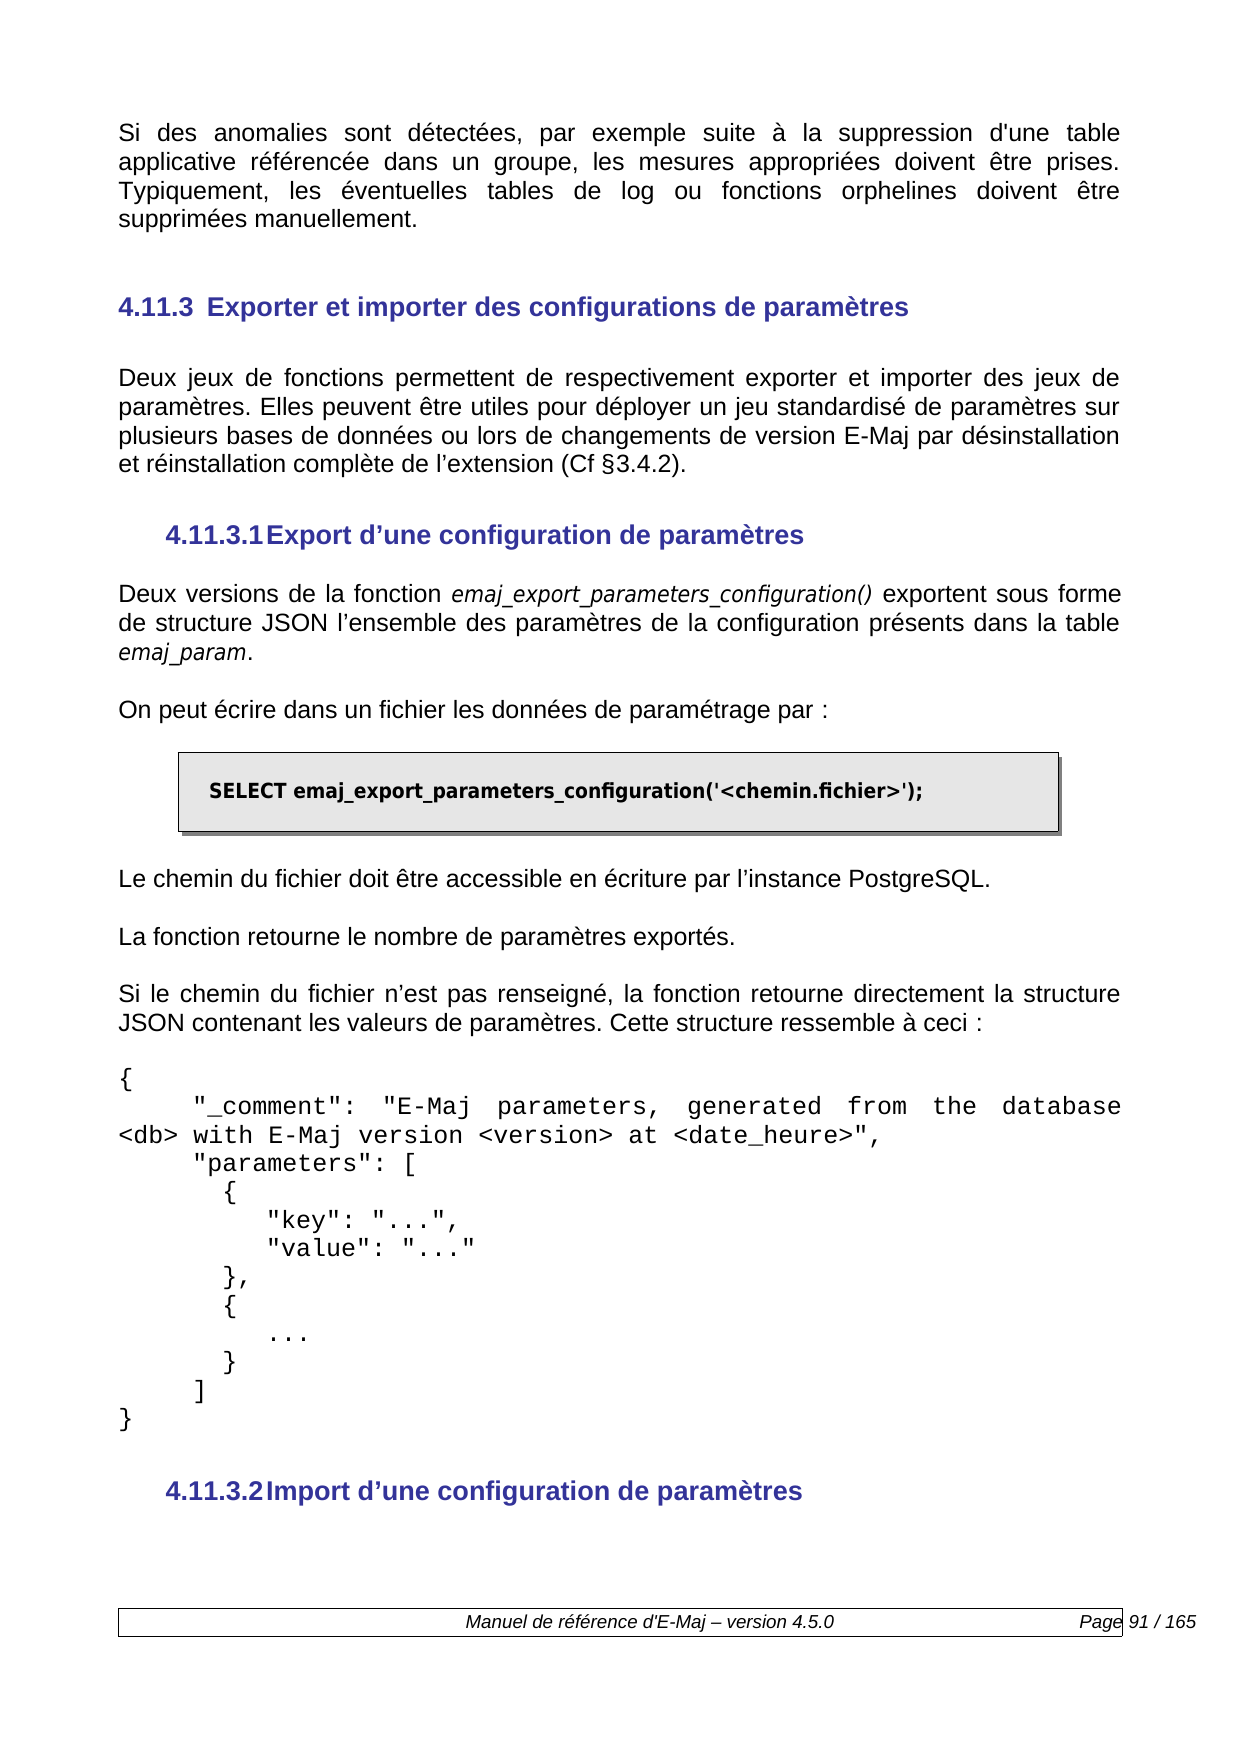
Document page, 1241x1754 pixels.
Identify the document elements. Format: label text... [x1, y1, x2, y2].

subtitle Export d’une configuration de paramètres [165, 519, 1122, 551]
text { [118, 1066, 1122, 1094]
subtitle Import d’une configuration de paramètres [165, 1475, 1122, 1506]
text { [118, 1292, 1122, 1321]
text ... [118, 1321, 1122, 1349]
text { [118, 1179, 1122, 1207]
text Le chemin du fichier doit être accessible en écriture par l’instance PostgreSQL. [118, 864, 1122, 893]
text Si le chemin du fichier n’est pas renseigné, la fonction retourne directement la structure JSON contenant les valeurs de paramètres. Cette structure ressemble à ceci : [118, 979, 1122, 1037]
text "value": "..." [118, 1236, 1122, 1264]
text "key": "...", [118, 1207, 1122, 1236]
text } [118, 1406, 1122, 1434]
text Deux jeux de fonctions permettent de respectivement exporter et importer des jeux de paramètres. Elles peuvent être utiles pour déployer un jeu standardisé de paramètres sur plusieurs bases de données ou lors de changements de version E-Maj par désinstallation et réinstallation complète de l’extension (Cf §3.4.2). [118, 363, 1122, 478]
text La fonction retourne le nombre de paramètres exportés. [118, 922, 1122, 951]
subtitle Exporter et importer des configurations de paramètres [118, 291, 1122, 322]
text ] [118, 1377, 1122, 1406]
text "_comment": "E-Maj parameters, generated from the database <db> with E-Maj version <version> at <date_heure>", [118, 1094, 1122, 1151]
text }, [118, 1264, 1122, 1292]
text Deux versions de la fonction emaj_export_parameters_configuration() exportent sous forme de structure JSON l’ensemble des paramètres de la configuration présents dans la table emaj_param. [118, 579, 1122, 666]
text "parameters": [ [118, 1151, 1122, 1179]
text } [118, 1349, 1122, 1377]
text SELECT emaj_export_parameters_configuration('<chemin.fichier>'); [179, 776, 1058, 801]
text On peut écrire dans un fichier les données de paramétrage par : [118, 694, 1122, 723]
text Si des anomalies sont détectées, par exemple suite à la suppression d'une table applicative référencée dans un groupe, les mesures appropriées doivent être prises. Typiquement, les éventuelles tables de log ou fonctions orphelines doivent être supprimées manuellement. [118, 118, 1122, 233]
